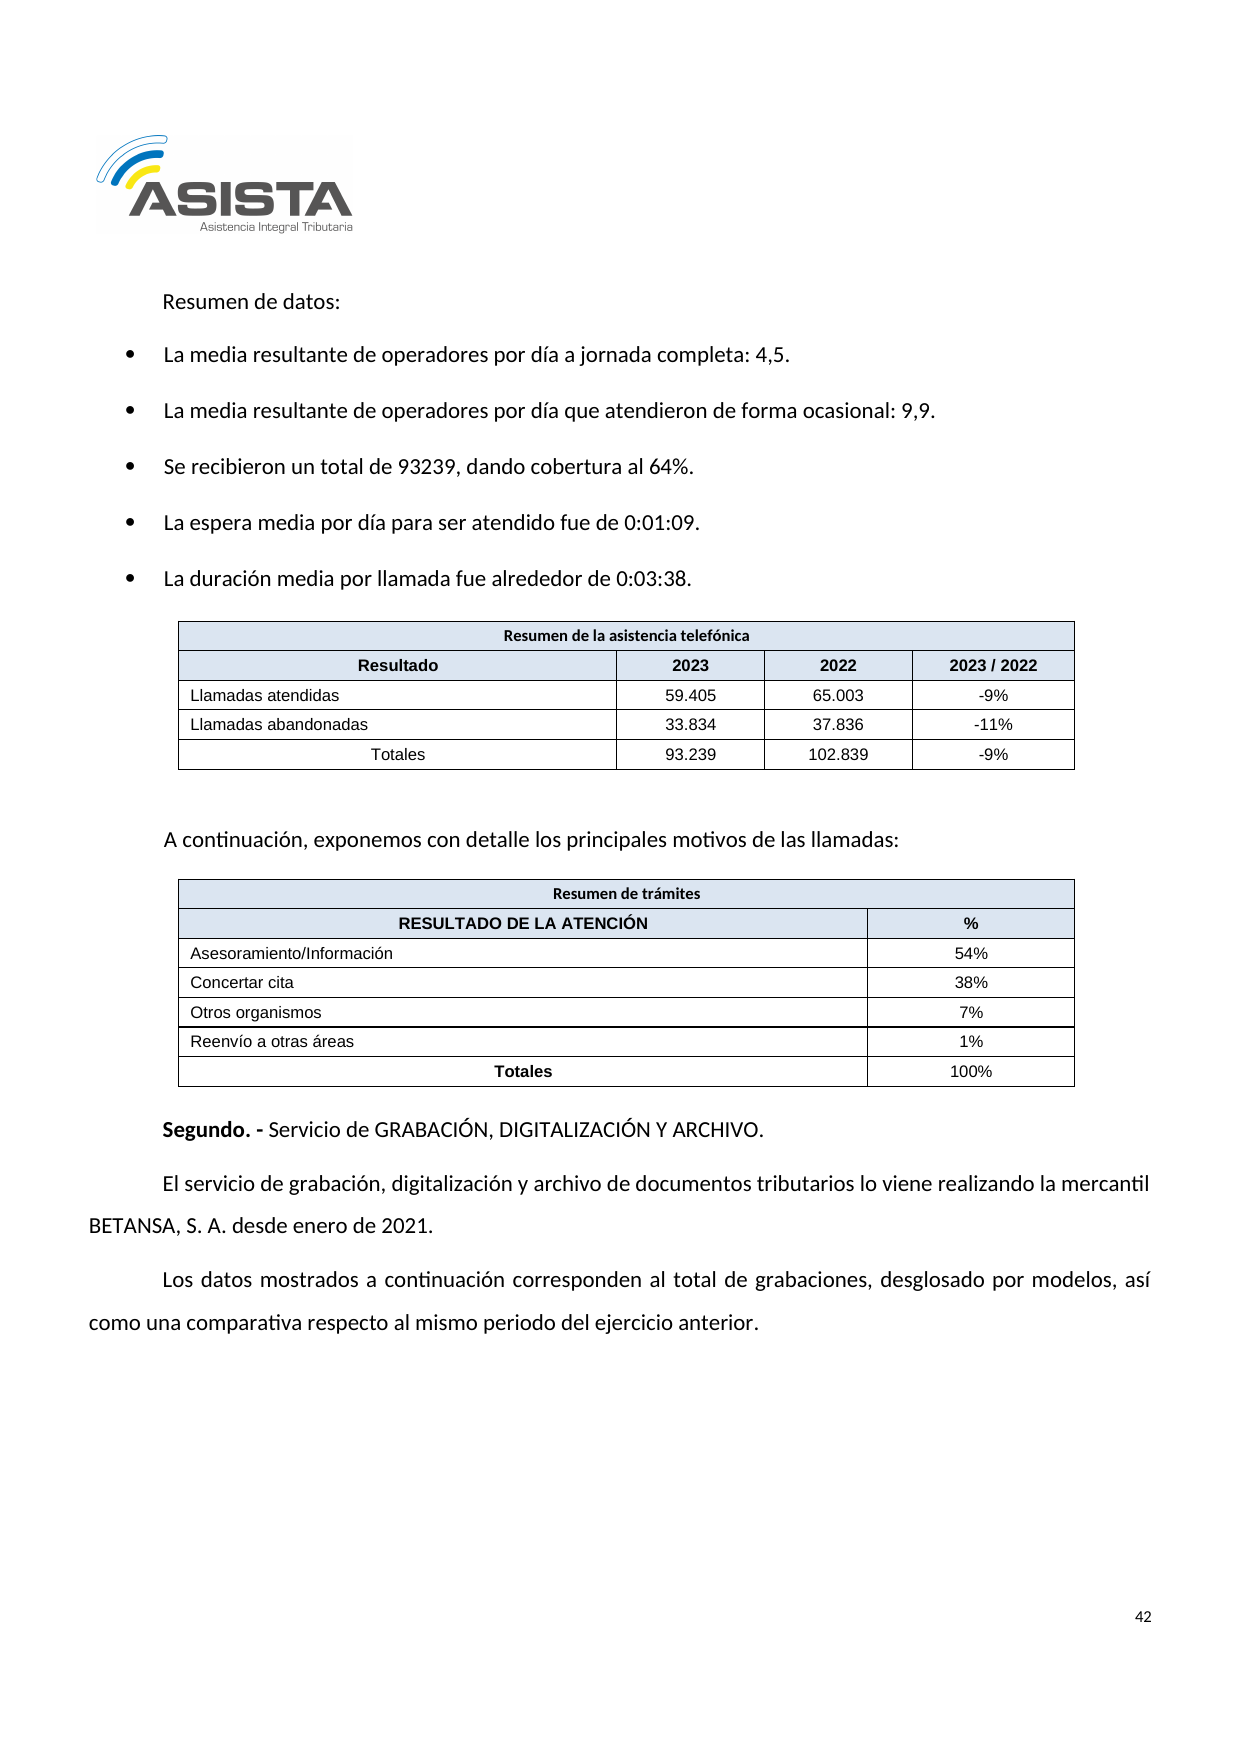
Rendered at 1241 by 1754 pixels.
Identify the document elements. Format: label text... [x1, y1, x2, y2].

table_cell Totales [179, 740, 616, 768]
table_cell Llamadas atendidas [179, 681, 616, 709]
list La media resultante de operadores por día que atendieron de forma ocasional: 9,9. [126, 396, 1152, 424]
table_cell -9% [913, 681, 1074, 709]
table_cell 2023 [617, 651, 764, 680]
table_cell Asesoramiento/Información [179, 939, 867, 967]
table_cell 38% [868, 968, 1074, 997]
table_cell -11% [913, 710, 1074, 739]
table_cell % [868, 909, 1074, 938]
table_header Resumen de trámites [179, 880, 1074, 908]
list Resumen de datos: [162, 287, 1152, 315]
table_cell Otros organismos [179, 998, 867, 1026]
list Se recibieron un total de 93239, dando cobertura al 64%. [126, 452, 1152, 480]
table_cell 54% [868, 939, 1074, 967]
table_cell 7% [868, 998, 1074, 1026]
list La media resultante de operadores por día a jornada completa: 4,5. [126, 340, 1152, 368]
table_cell RESULTADO DE LA ATENCIÓN [179, 909, 867, 938]
table_cell 2022 [765, 651, 912, 680]
text Los datos mostrados a continuación corresponden al total de grabaciones, desglosado por modelos, así como una comparativa respecto al mismo periodo del ejercicio anterior. [89, 1266, 1152, 1336]
list A continuación, exponemos con detalle los principales motivos de las llamadas: [164, 826, 1152, 853]
table_cell Llamadas abandonadas [179, 710, 616, 739]
text Segundo. - Servicio de GRABACIÓN, DIGITALIZACIÓN Y ARCHIVO. [89, 1115, 1152, 1143]
table_cell 93.239 [617, 740, 764, 768]
table_cell 102.839 [765, 740, 912, 768]
table_cell 33.834 [617, 710, 764, 739]
text El servicio de grabación, digitalización y archivo de documentos tributarios lo viene realizando la mercantil BETANSA, S. A. desde enero de 2021. [89, 1169, 1152, 1239]
table_cell 100% [868, 1057, 1074, 1086]
table_cell 1% [868, 1028, 1074, 1056]
table_cell Reenvío a otras áreas [179, 1028, 867, 1056]
list La duración media por llamada fue alrededor de 0:03:38. [126, 564, 1152, 592]
table_cell Resultado [179, 651, 616, 680]
table_cell 2023 / 2022 [913, 651, 1074, 680]
table_header Resumen de la asistencia telefónica [179, 622, 1074, 650]
list La espera media por día para ser atendido fue de 0:01:09. [126, 508, 1152, 536]
table_cell -9% [913, 740, 1074, 768]
table_cell Concertar cita [179, 968, 867, 997]
table_cell Totales [179, 1057, 867, 1086]
table_cell 37.836 [765, 710, 912, 739]
table_cell 59.405 [617, 681, 764, 709]
table_cell 65.003 [765, 681, 912, 709]
